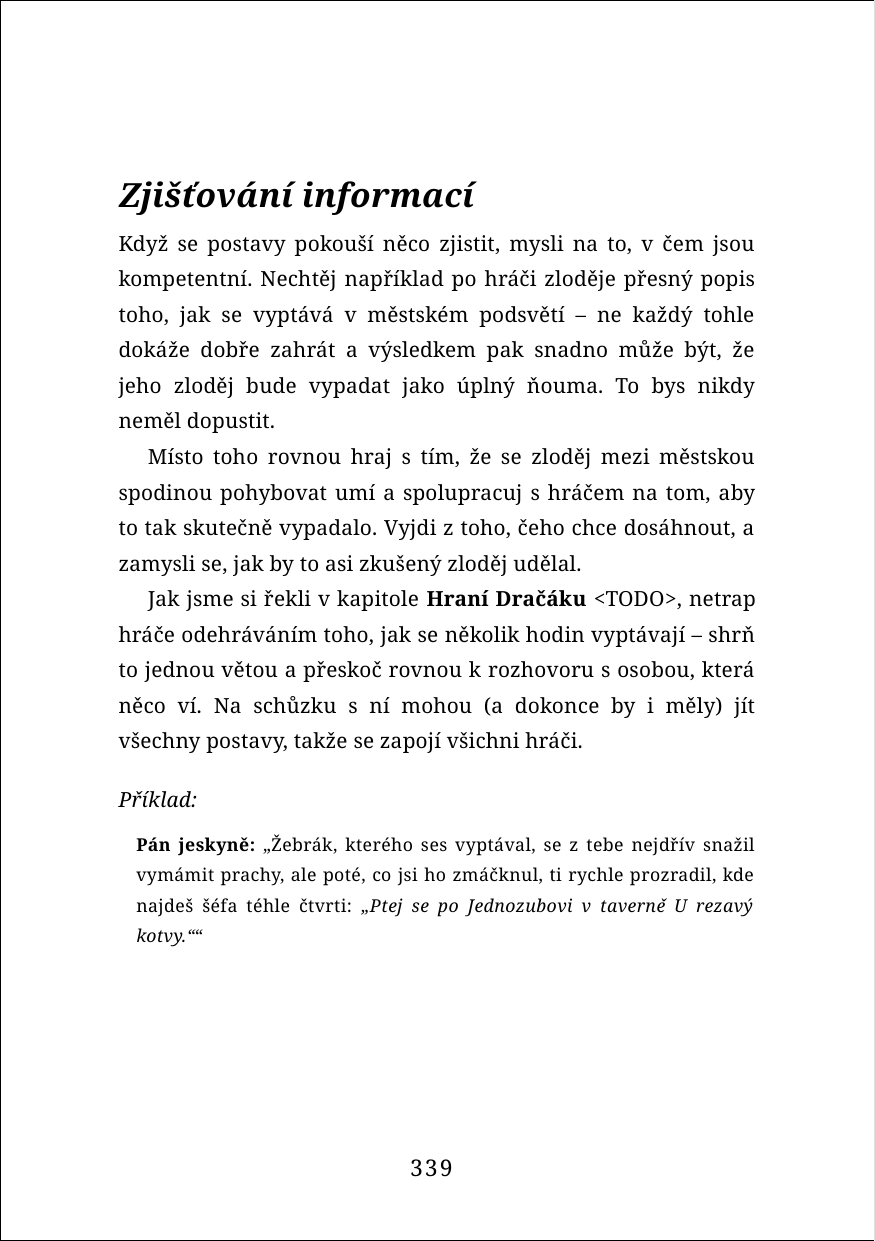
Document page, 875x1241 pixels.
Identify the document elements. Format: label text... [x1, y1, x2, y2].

text Pán jeskyně: „Žebrák, kterého ses vyptával, se z tebe nejdřív snažil vymámit prachy, ale poté, co jsi ho zmáčknul, ti rychle prozradil, kde najdeš šéfa téhle čtvrti: „Ptej se po Jednozubovi v taverně U rezavý kotvy.““ [136, 833, 756, 947]
subtitle Zjišťování informací [118, 172, 756, 217]
text Když se postavy pokouší něco zjistit, mysli na to, v čem jsou kompetentní. Nechtěj například po hráči zloděje přesný popis toho, jak se vyptává v městském podsvětí – ne každý tohle dokáže dobře zahrát a výsledkem pak snadno může být, že jeho zloděj bude vypadat jako úplný ňouma. To bys nikdy neměl dopustit. Místo toho rovnou hraj s tím, že se zloděj mezi městskou spodinou pohybovat umí a spolupracuj s hráčem na tom, aby to tak skutečně vypadalo. Vyjdi z toho, čeho chce dosáhnout, a zamysli se, jak by to asi zkušený zloděj udělal. Jak jsme si řekli v kapitole Hraní Dračáku <TODO>, netrap hráče odehráváním toho, jak se několik hodin vyptávají – shrň to jednou větou a přeskoč rovnou k rozhovoru s osobou, která něco ví. Na schůzku s ní mohou (a dokonce by i měly) jít všechny postavy, takže se zapojí všichni hráči. [118, 229, 756, 755]
text Příklad: [118, 785, 756, 814]
